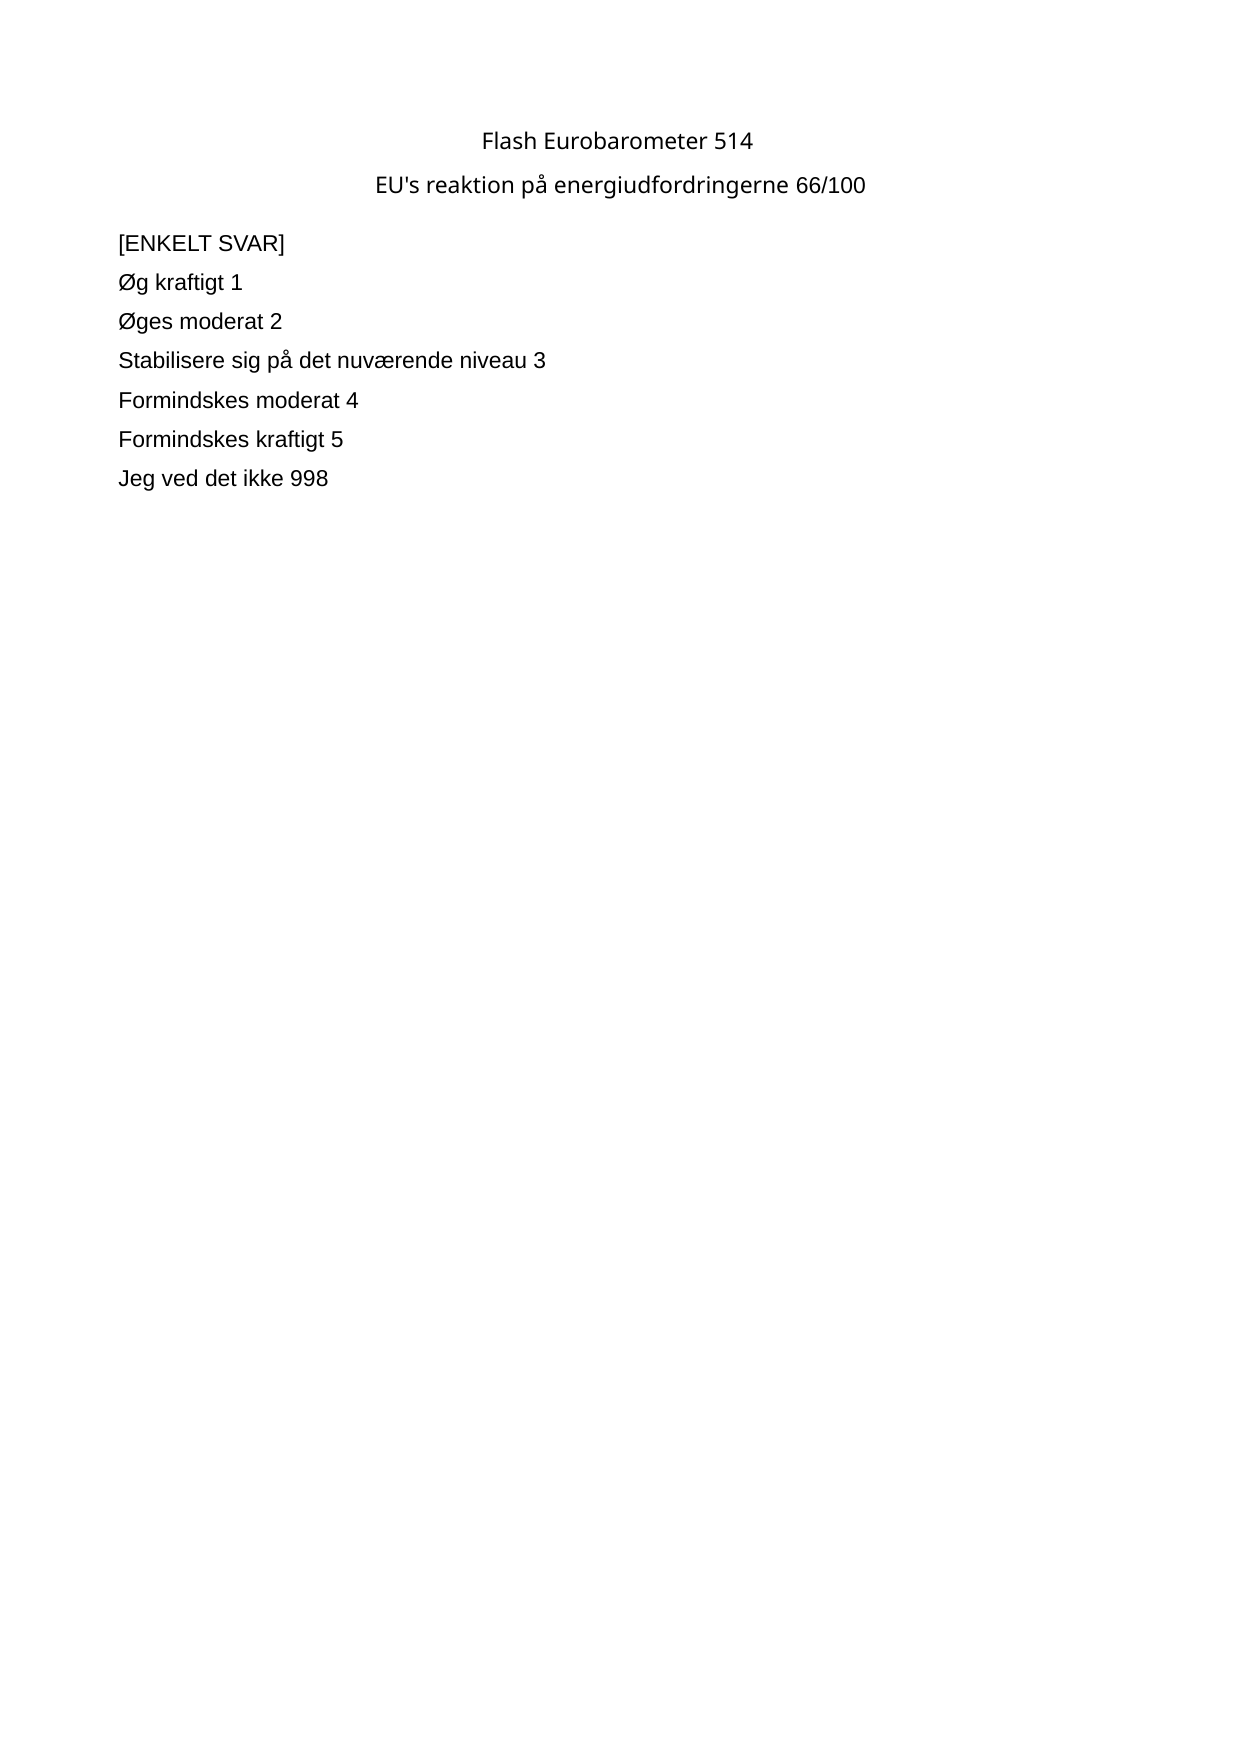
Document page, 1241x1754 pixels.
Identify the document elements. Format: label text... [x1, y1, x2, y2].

text Stabilisere sig på det nuværende niveau 3 [118, 347, 1122, 374]
text Formindskes moderat 4 [118, 387, 1122, 413]
text Jeg ved det ikke 998 [118, 465, 1122, 491]
text Øg kraftigt 1 [118, 269, 1122, 295]
text [ENKELT SVAR] [118, 229, 1122, 256]
text Øges moderat 2 [118, 308, 1122, 334]
text Formindskes kraftigt 5 [118, 426, 1122, 452]
